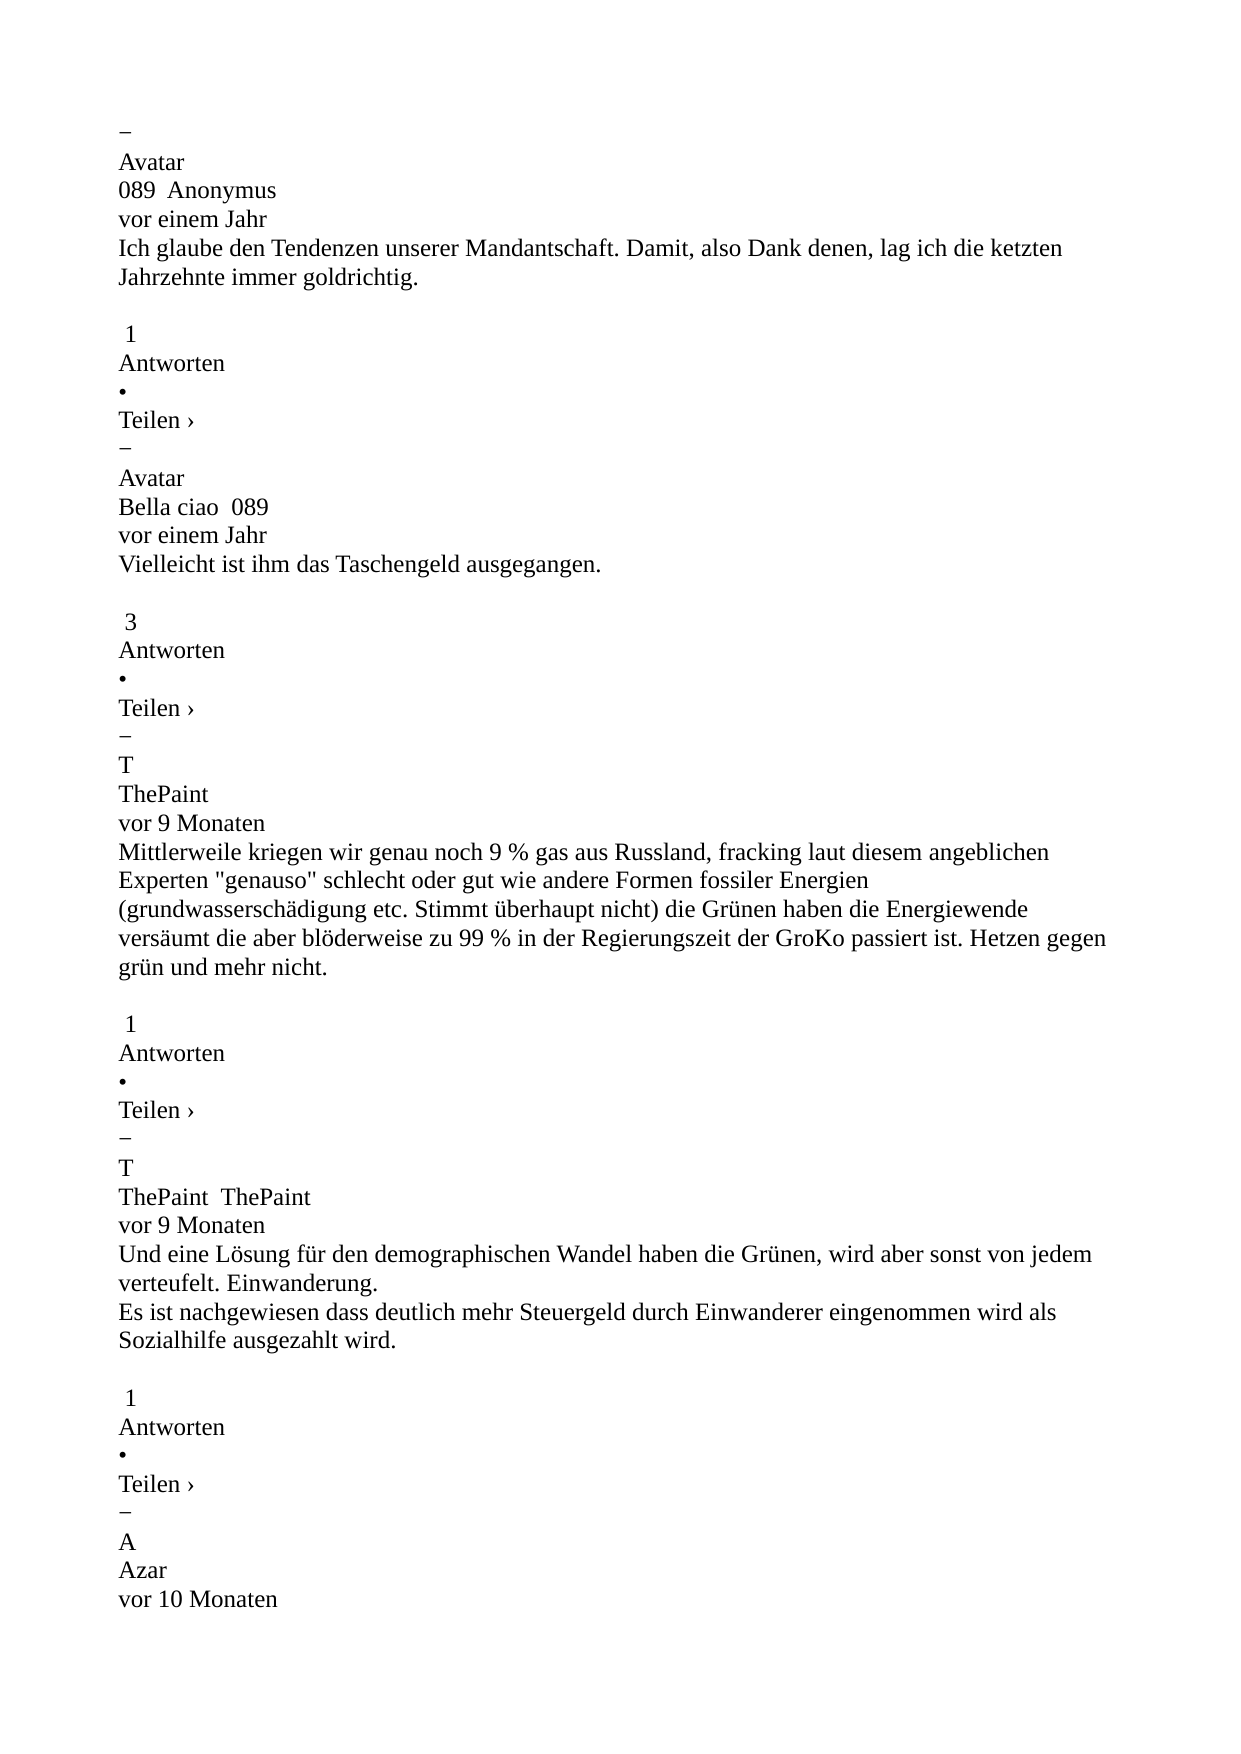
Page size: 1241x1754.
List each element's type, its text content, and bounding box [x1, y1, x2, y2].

text 1 [118, 1009, 1122, 1038]
text ThePaint ThePaint [118, 1182, 1122, 1211]
text Teilen › [118, 406, 1122, 434]
text 1 [118, 319, 1122, 348]
text Es ist nachgewiesen dass deutlich mehr Steuergeld durch Einwanderer eingenommen wird als Sozialhilfe ausgezahlt wird. [118, 1297, 1122, 1354]
text Und eine Lösung für den demographischen Wandel haben die Grünen, wird aber sonst von jedem verteufelt. Einwanderung. [118, 1239, 1122, 1297]
text vor einem Jahr [118, 521, 1122, 549]
text • [118, 1067, 1122, 1096]
text Antworten [118, 1038, 1122, 1067]
text vor 9 Monaten [118, 808, 1122, 837]
text Teilen › [118, 1096, 1122, 1124]
text − [118, 118, 1122, 147]
text ThePaint [118, 779, 1122, 808]
text 089 Anonymus [118, 176, 1122, 204]
text Azar [118, 1556, 1122, 1584]
text Teilen › [118, 1469, 1122, 1498]
text Antworten [118, 348, 1122, 377]
text T [118, 751, 1122, 779]
text − [118, 722, 1122, 751]
text − [118, 1124, 1122, 1153]
text 3 [118, 607, 1122, 636]
text vor einem Jahr [118, 204, 1122, 233]
text • [118, 664, 1122, 693]
text vor 10 Monaten [118, 1584, 1122, 1613]
text 1 [118, 1383, 1122, 1412]
text Antworten [118, 1412, 1122, 1441]
text − [118, 1498, 1122, 1527]
text Mittlerweile kriegen wir genau noch 9 % gas aus Russland, fracking laut diesem angeblichen Experten "genauso" schlecht oder gut wie andere Formen fossiler Energien (grundwasserschädigung etc. Stimmt überhaupt nicht) die Grünen haben die Energiewende versäumt die aber blöderweise zu 99 % in der Regierungszeit der GroKo passiert ist. Hetzen gegen grün und mehr nicht. [118, 837, 1122, 981]
text Bella ciao 089 [118, 492, 1122, 521]
text Avatar [118, 147, 1122, 176]
text Vielleicht ist ihm das Taschengeld ausgegangen. [118, 549, 1122, 578]
text Teilen › [118, 693, 1122, 722]
text Ich glaube den Tendenzen unserer Mandantschaft. Damit, also Dank denen, lag ich die ketzten Jahrzehnte immer goldrichtig. [118, 233, 1122, 291]
text T [118, 1153, 1122, 1182]
text A [118, 1527, 1122, 1556]
text Antworten [118, 636, 1122, 664]
text vor 9 Monaten [118, 1211, 1122, 1239]
text − [118, 434, 1122, 463]
text • [118, 377, 1122, 406]
text Avatar [118, 463, 1122, 492]
text • [118, 1441, 1122, 1469]
